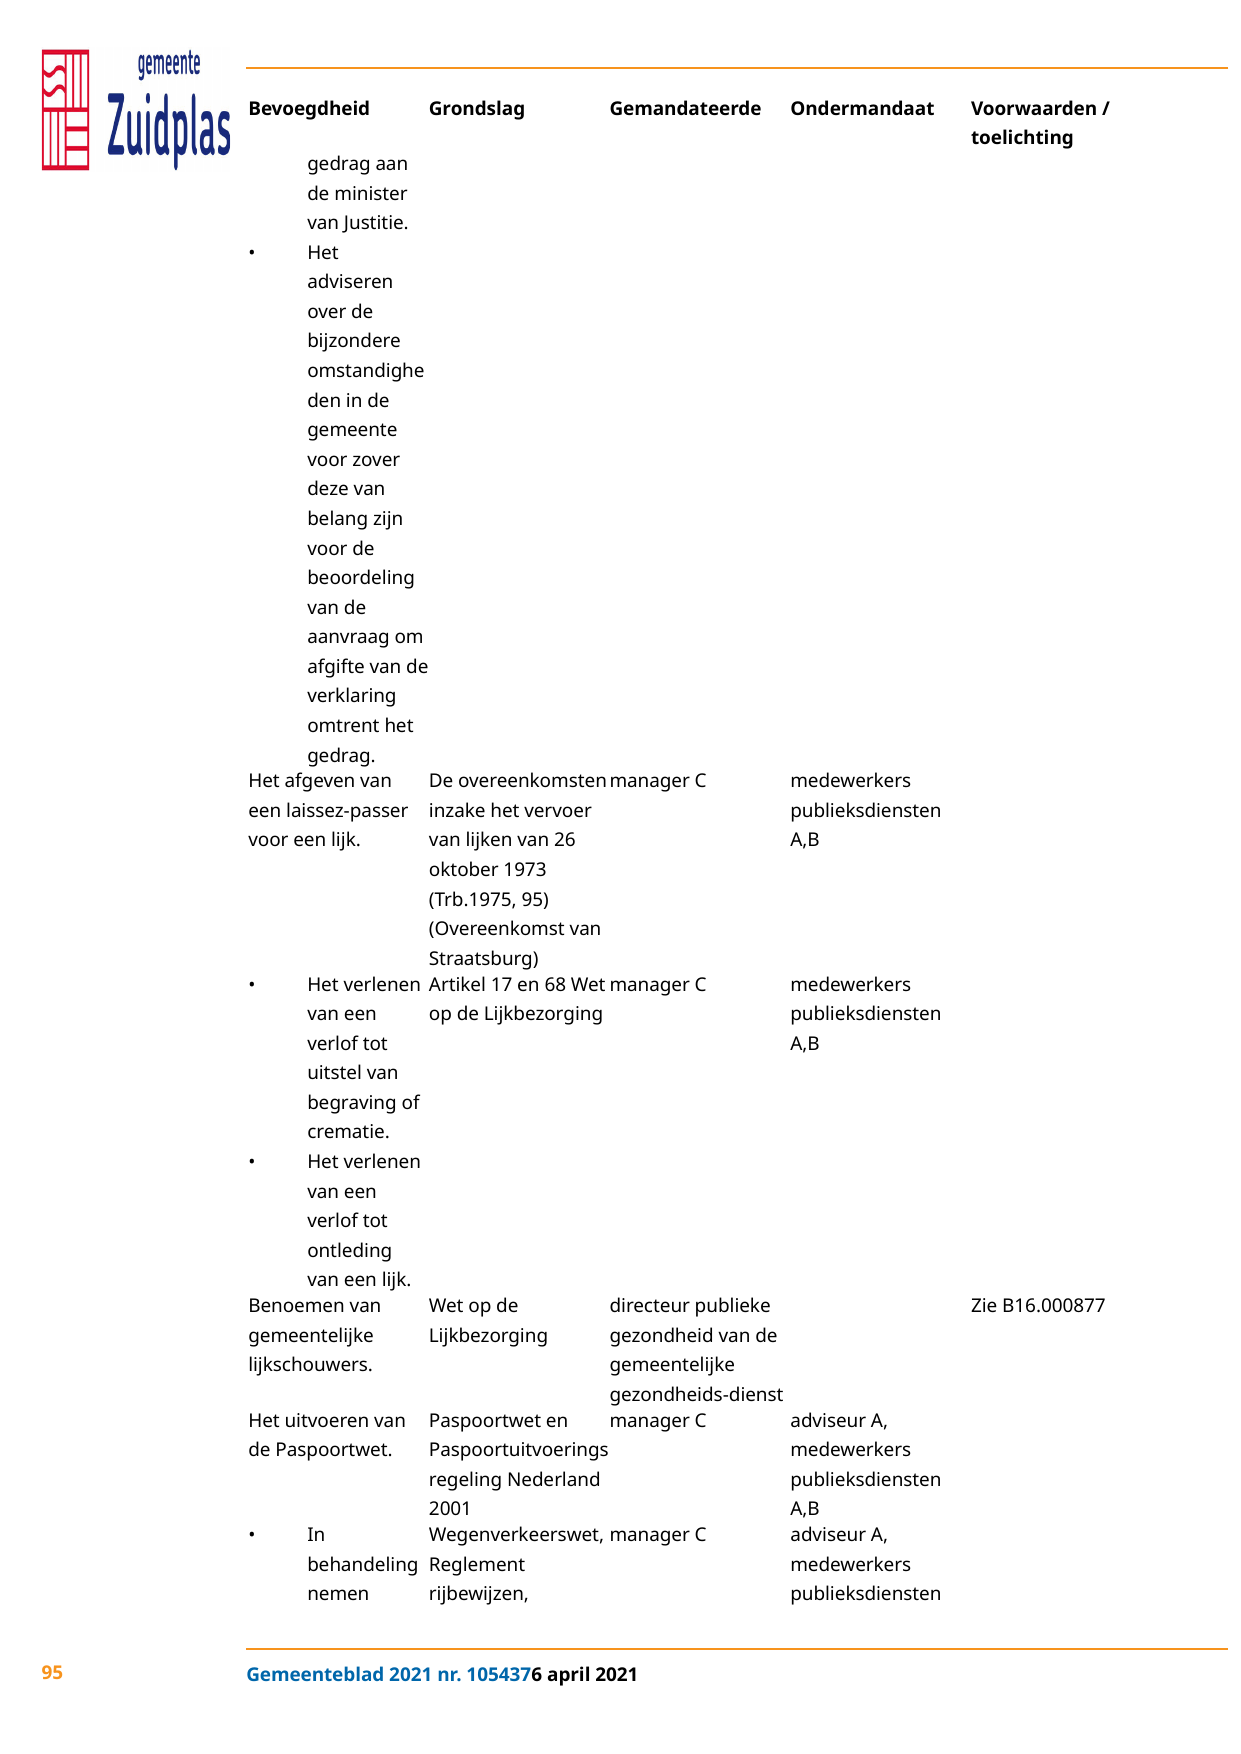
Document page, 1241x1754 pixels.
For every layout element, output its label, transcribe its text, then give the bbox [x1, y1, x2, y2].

picture [41, 47, 231, 172]
table_cell In behandeling nemen [248, 1521, 429, 1606]
table_cell manager C [609, 1521, 790, 1606]
table_cell manager C [609, 971, 790, 1292]
table_cell [971, 768, 1152, 971]
table_cell [971, 150, 1152, 767]
table_cell Het uitvoeren van de Paspoortwet. [248, 1407, 429, 1521]
table_cell Paspoortwet en Paspoortuitvoeringsregeling Nederland 2001 [429, 1407, 609, 1521]
table_cell adviseur A, medewerkers publieksdiensten A,B [790, 1407, 971, 1521]
table_cell gedrag aan de minister van Justitie. Het adviseren over de bijzondere omstandigheden in de gemeente voor zover deze van belang zijn voor de beoordeling van de aanvraag om afgifte van de verklaring omtrent het gedrag. [248, 150, 429, 767]
table_header Voorwaarden / toelichting [971, 95, 1152, 150]
table_cell [429, 150, 609, 767]
table_cell Het verlenen van een verlof tot uitstel van begraving of crematie. Het verlenen van een verlof tot ontleding van een lijk. [248, 971, 429, 1292]
table_cell De overeenkomsten inzake het vervoer van lijken van 26 oktober 1973 (Trb.1975, 95) (Overeenkomst van Straatsburg) [429, 768, 609, 971]
table_cell Wegenverkeerswet, Reglement rijbewijzen, [429, 1521, 609, 1606]
table_cell adviseur A, medewerkers publieksdiensten [790, 1521, 971, 1606]
table_header Bevoegdheid [248, 95, 429, 150]
table_cell Artikel 17 en 68 Wet op de Lijkbezorging [429, 971, 609, 1292]
table_cell Het afgeven van een laissez-passer voor een lijk. [248, 768, 429, 971]
table_cell [971, 1521, 1152, 1606]
table_cell medewerkers publieksdiensten A,B [790, 768, 971, 971]
table_header Gemandateerde [609, 95, 790, 150]
table_cell [609, 150, 790, 767]
table_cell directeur publieke gezondheid van de gemeentelijke gezondheids-dienst [609, 1292, 790, 1407]
table_header Grondslag [429, 95, 609, 150]
table_cell [790, 1292, 971, 1407]
table_cell [790, 150, 971, 767]
table_cell Benoemen van gemeentelijke lijkschouwers. [248, 1292, 429, 1407]
table_cell Zie B16.000877 [971, 1292, 1152, 1407]
table_cell manager C [609, 1407, 790, 1521]
table_cell medewerkers publieksdiensten A,B [790, 971, 971, 1292]
table_cell Wet op de Lijkbezorging [429, 1292, 609, 1407]
table_header Ondermandaat [790, 95, 971, 150]
table_cell [971, 971, 1152, 1292]
table_cell manager C [609, 768, 790, 971]
table_cell [971, 1407, 1152, 1521]
